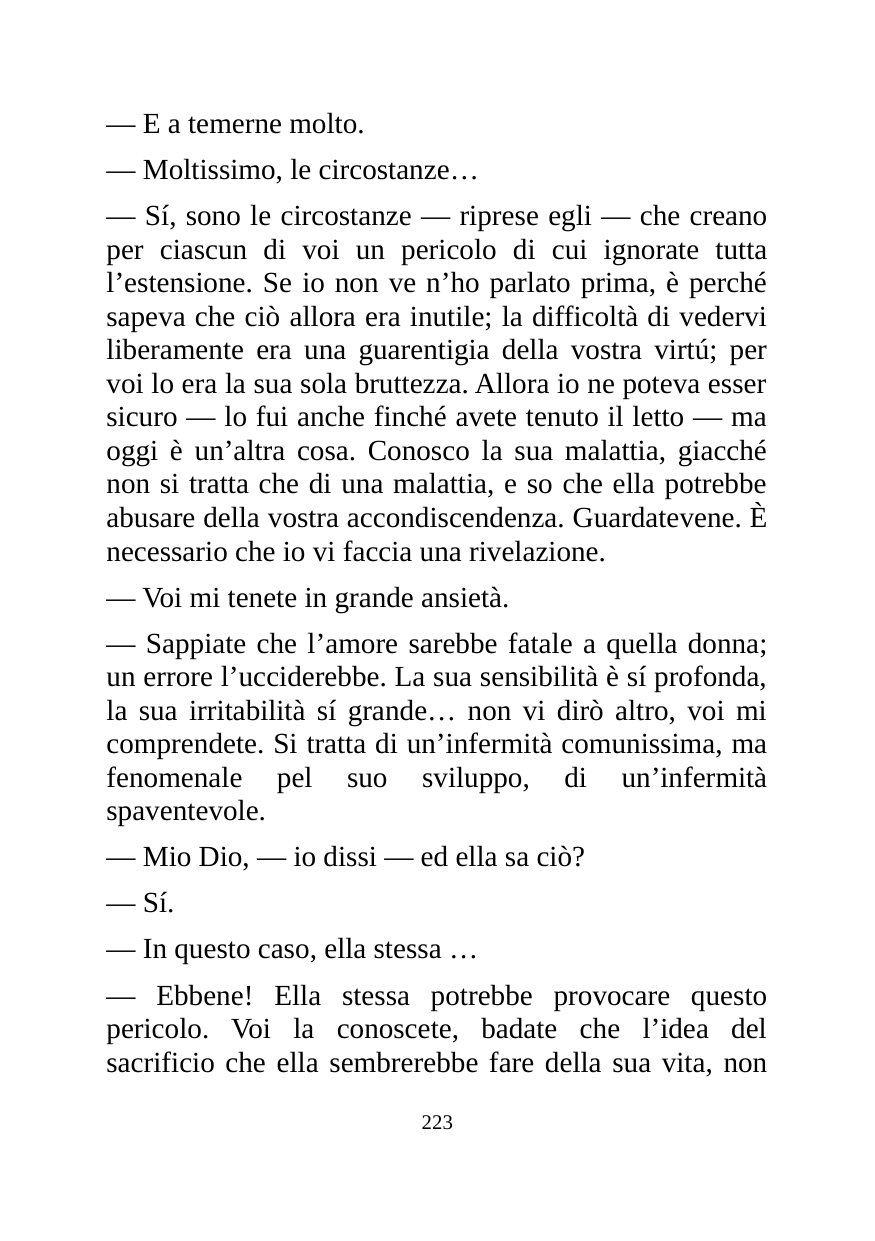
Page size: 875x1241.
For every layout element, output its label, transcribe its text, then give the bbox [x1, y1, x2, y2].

text — Sí, sono le circostanze — riprese egli — che creano per ciascun di voi un pericolo di cui ignorate tutta l’estensione. Se io non ve n’ho parlato prima, è perché sapeva che ciò allora era inutile; la difficoltà di vedervi liberamente era una guarentigia della vostra virtú; per voi lo era la sua sola bruttezza. Allora io ne poteva esser sicuro — lo fui anche finché avete tenuto il letto — ma oggi è un’altra cosa. Conosco la sua malattia, giacché non si tratta che di una malattia, e so che ella potrebbe abusare della vostra accondiscendenza. Guardatevene. È necessario che io vi faccia una rivelazione. [106, 198, 768, 567]
text — Mio Dio, — io dissi — ed ella sa ciò? [106, 839, 768, 873]
text — E a temerne molto. [106, 106, 768, 140]
text — Sí. [106, 886, 768, 919]
text — Ebbene! Ella stessa potrebbe provocare questo pericolo. Voi la conoscete, badate che l’idea del sacrificio che ella sembrerebbe fare della sua vita, non [106, 978, 768, 1078]
text — Voi mi tenete in grande ansietà. [106, 580, 768, 613]
text — Sappiate che l’amore sarebbe fatale a quella donna; un errore l’ucciderebbe. La sua sensibilità è sí profonda, la sua irritabilità sí grande… non vi dirò altro, voi mi comprendete. Si tratta di un’infermità comunissima, ma fenomenale pel suo sviluppo, di un’infermità spaventevole. [106, 626, 768, 827]
text — In questo caso, ella stessa … [106, 932, 768, 965]
text — Moltissimo, le circostanze… [106, 152, 768, 186]
